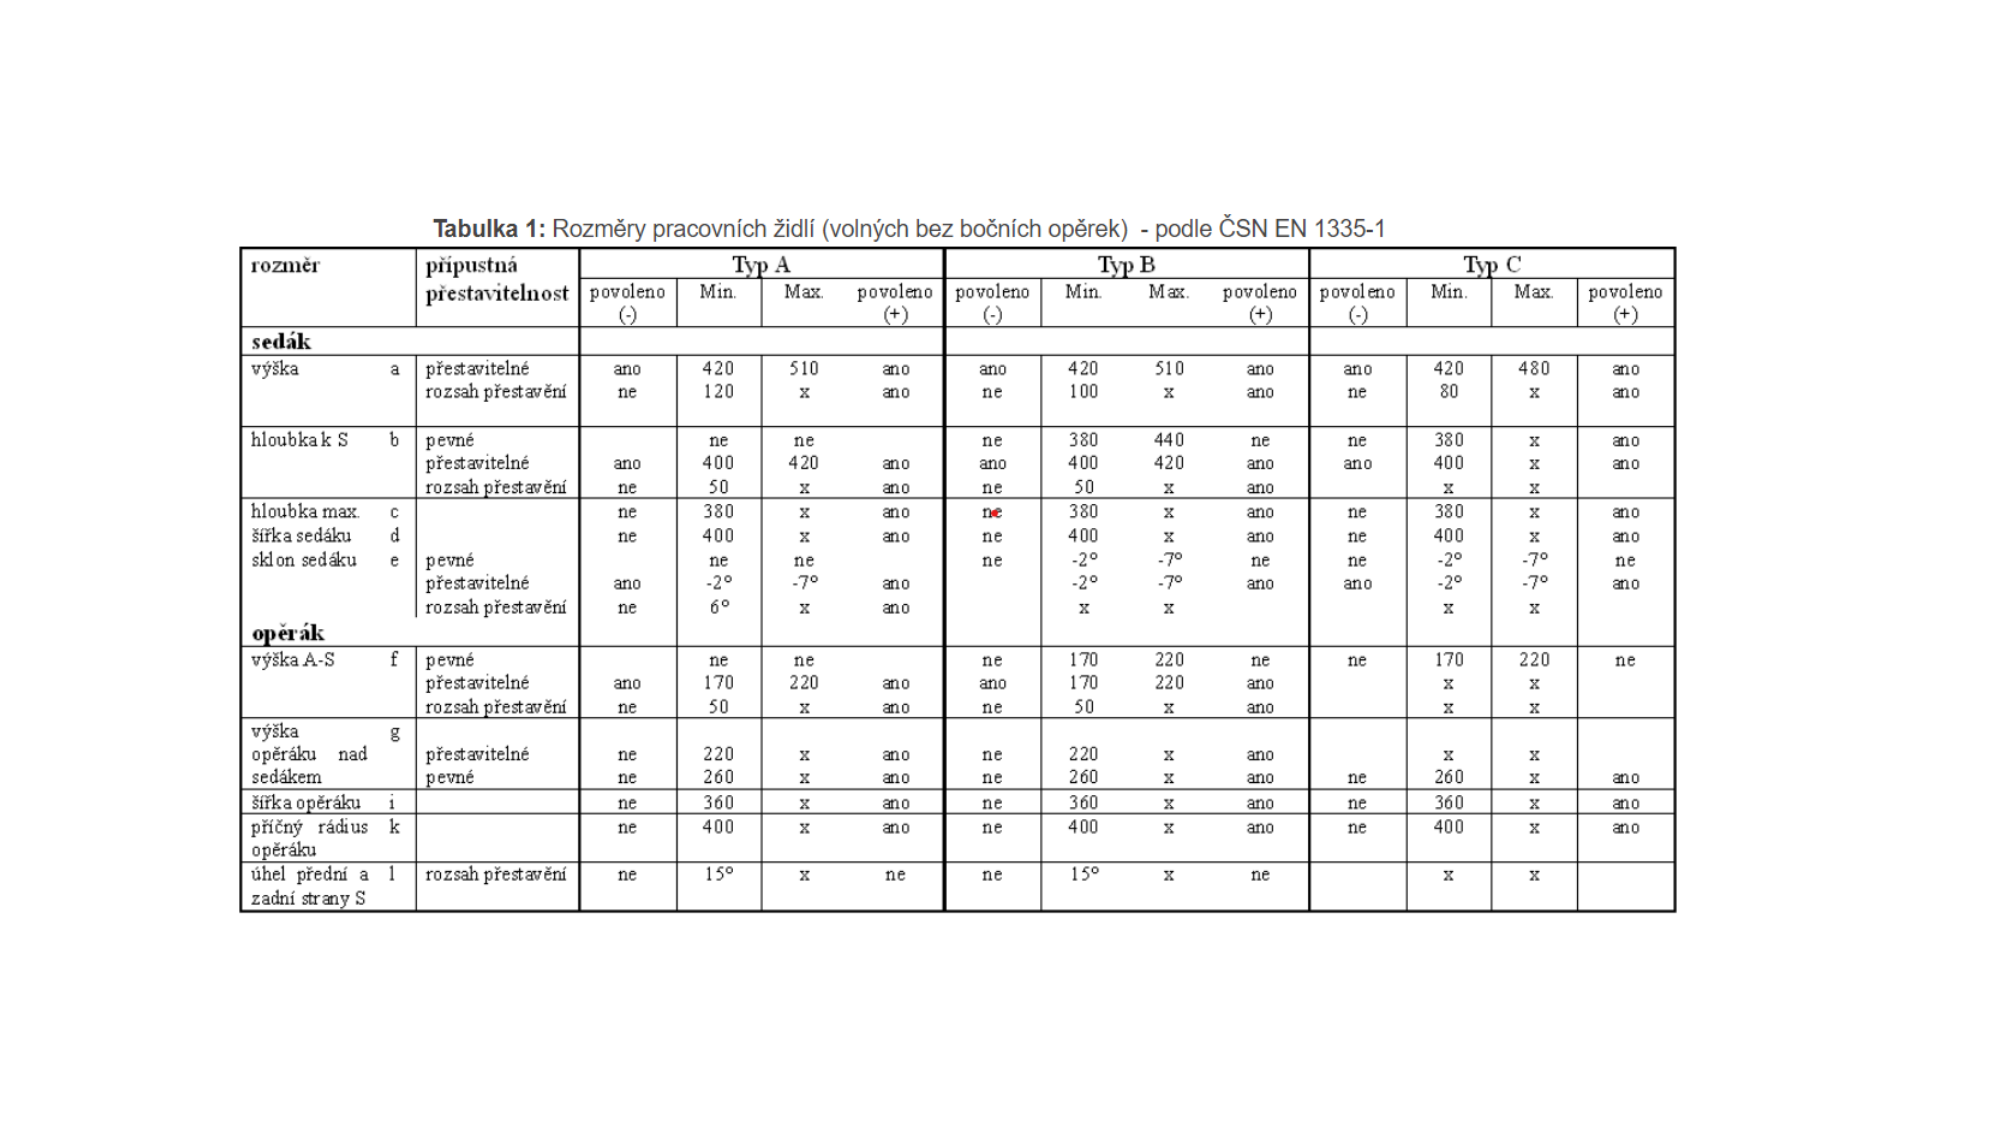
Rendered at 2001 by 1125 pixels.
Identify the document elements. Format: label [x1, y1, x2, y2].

picture [225, 201, 1696, 924]
